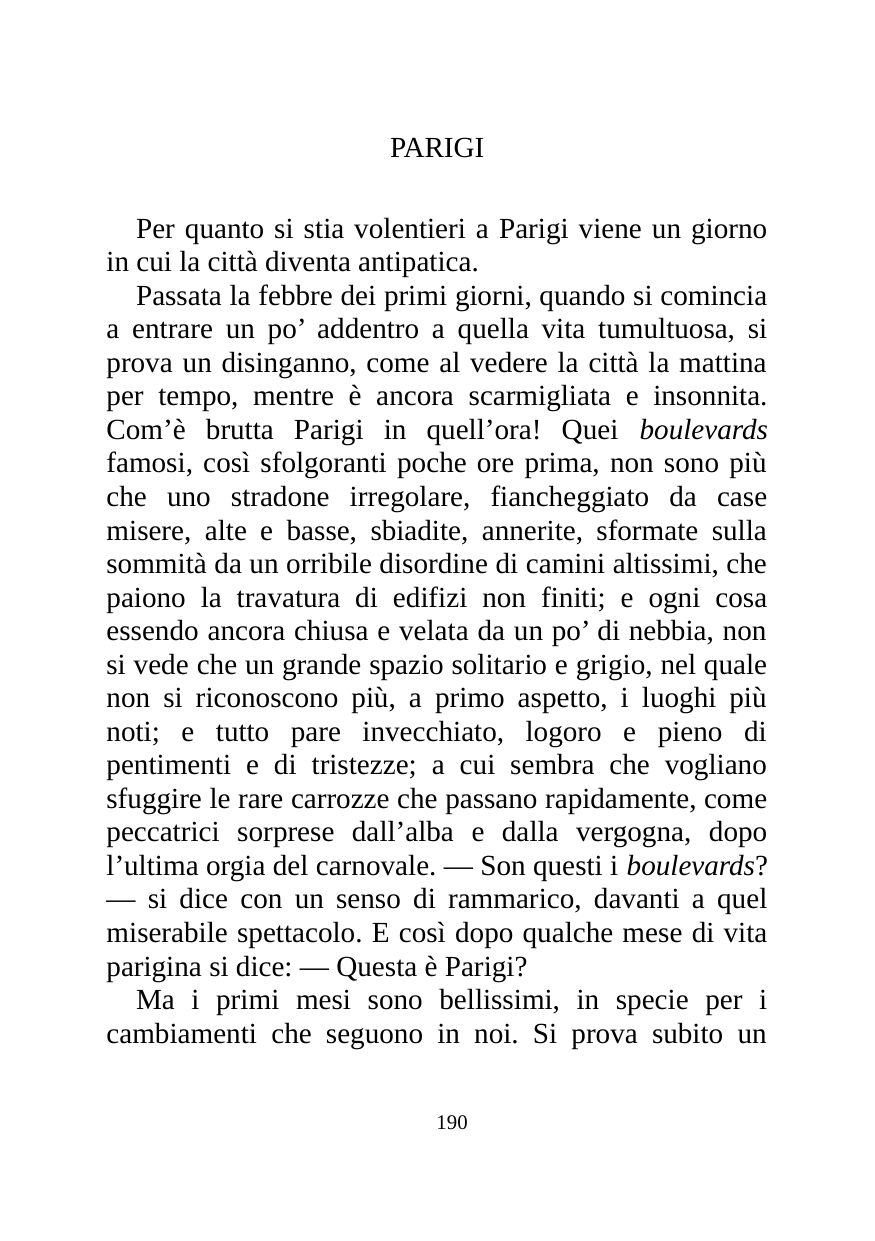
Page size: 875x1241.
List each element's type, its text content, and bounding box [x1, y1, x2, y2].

text Ma i primi mesi sono bellissimi, in specie per i cambiamenti che seguono in noi. Si prova subito un [106, 982, 768, 1049]
text Per quanto si stia volentieri a Parigi viene un giorno in cui la città diventa antipatica. [106, 211, 768, 278]
text Passata la febbre dei primi giorni, quando si comincia a entrare un po’ addentro a quella vita tumultuosa, si prova un disinganno, come al vedere la città la mattina per tempo, mentre è ancora scarmigliata e insonnita. Com’è brutta Parigi in quell’ora! Quei boulevards famosi, così sfolgoranti poche ore prima, non sono più che uno stradone irregolare, fiancheggiato da case misere, alte e basse, sbiadite, annerite, sformate sulla sommità da un orribile disordine di camini altissimi, che paiono la travatura di edifizi non finiti; e ogni cosa essendo ancora chiusa e velata da un po’ di nebbia, non si vede che un grande spazio solitario e grigio, nel quale non si riconoscono più, a primo aspetto, i luoghi più noti; e tutto pare invecchiato, logoro e pieno di pentimenti e di tristezze; a cui sembra che vogliano sfuggire le rare carrozze che passano rapidamente, come peccatrici sorprese dall’alba e dalla vergogna, dopo l’ultima orgia del carnovale. — Son questi i boulevards? — si dice con un senso di rammarico, davanti a quel miserabile spettacolo. E così dopo qualche mese di vita parigina si dice: — Questa è Parigi? [106, 278, 768, 982]
subtitle PARIGI [106, 130, 768, 163]
